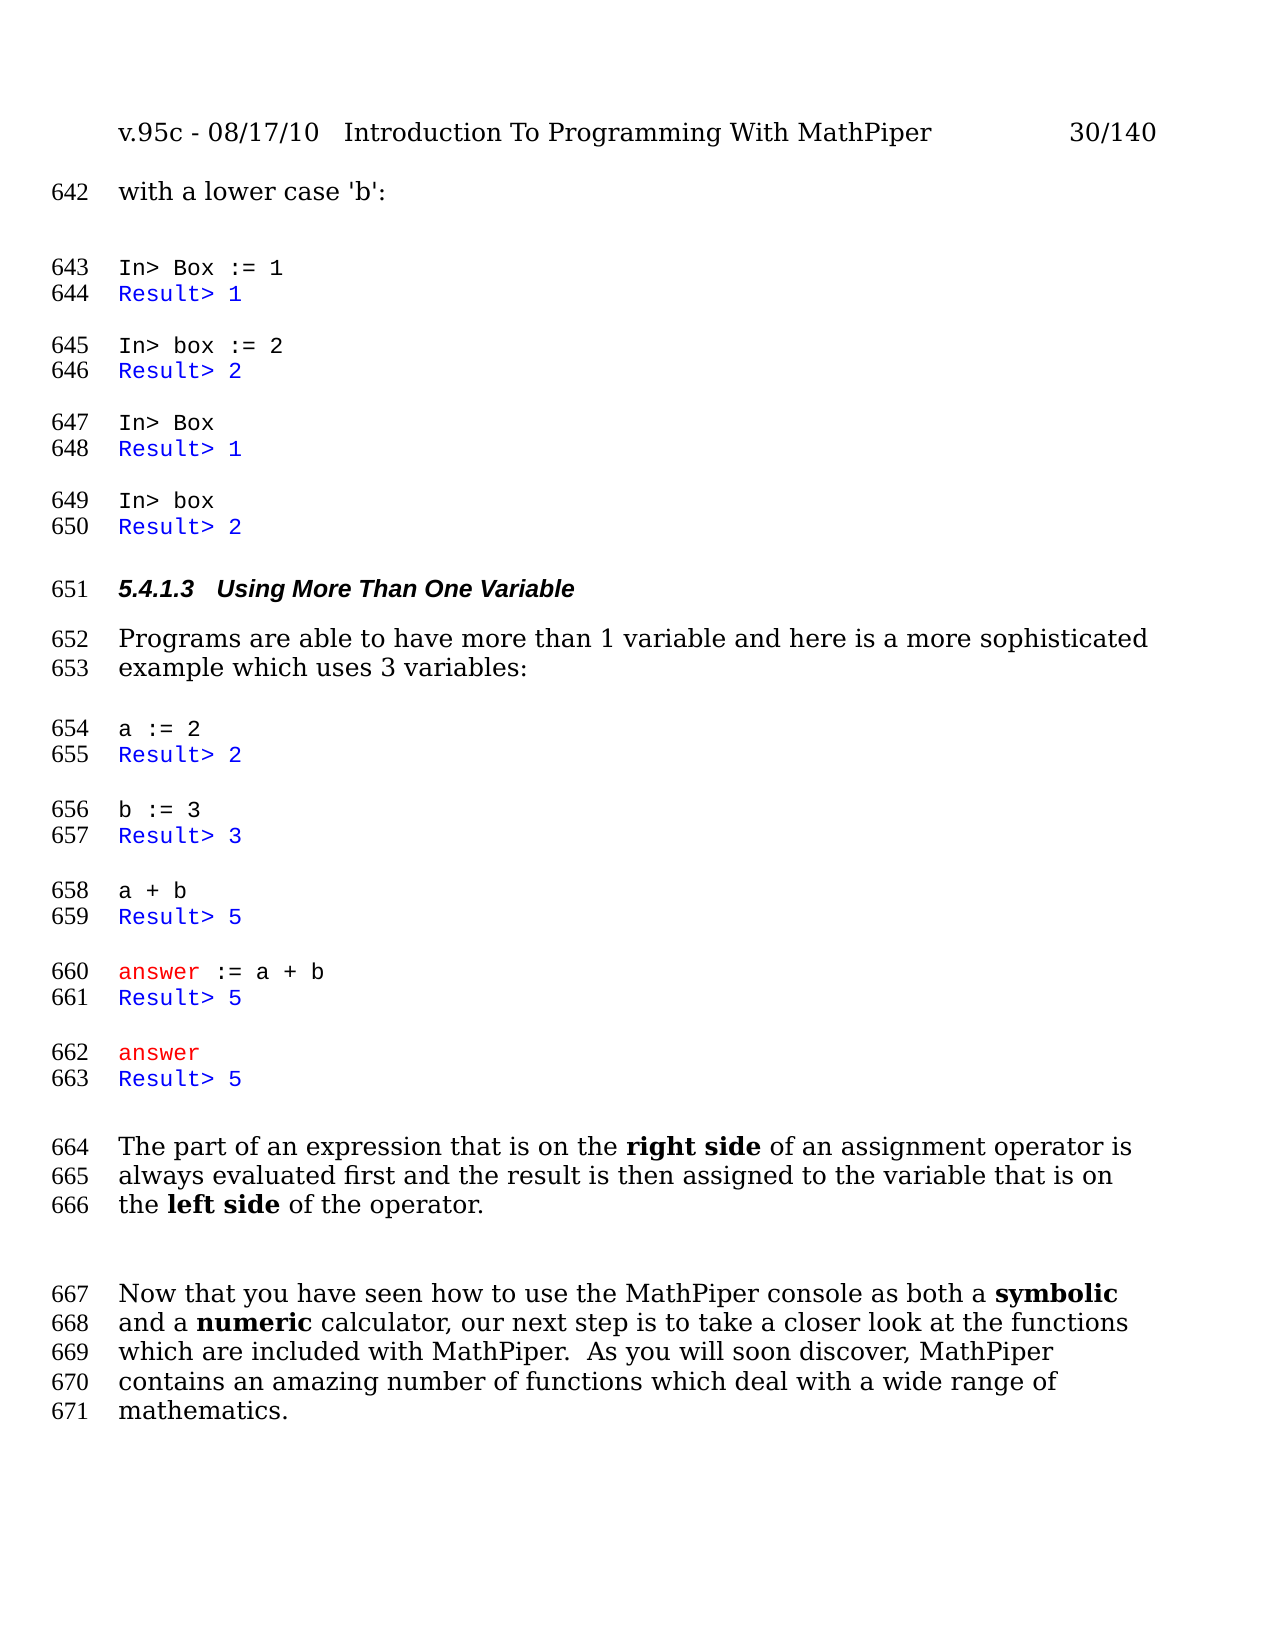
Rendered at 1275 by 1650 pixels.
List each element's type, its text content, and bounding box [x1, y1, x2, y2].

text Result> 1 [118, 438, 1157, 464]
text Result> 2 [118, 360, 1157, 386]
text with a lower case 'b': [118, 177, 1157, 206]
text answer := a + b [118, 961, 1157, 987]
text Result> 1 [118, 282, 1157, 308]
text In> Box [118, 412, 1157, 438]
text Programs are able to have more than 1 variable and here is a more sophisticated example which uses 3 variables: [118, 624, 1157, 682]
text Result> 2 [118, 516, 1157, 541]
text a + b [118, 879, 1157, 906]
text Result> 5 [118, 906, 1157, 931]
subtitle Using More Than One Variable [118, 574, 1157, 603]
text answer [118, 1042, 1157, 1068]
text In> box := 2 [118, 334, 1157, 360]
text Result> 5 [118, 987, 1157, 1012]
text The part of an expression that is on the right side of an assignment operator is always evaluated first and the result is then assigned to the variable that is on the left side of the operator. [118, 1132, 1157, 1219]
text Result> 5 [118, 1068, 1157, 1093]
text Result> 3 [118, 824, 1157, 850]
text Now that you have seen how to use the MathPiper console as both a symbolic and a numeric calculator, our next step is to take a closer look at the functions which are included with MathPiper. As you will soon discover, MathPiper contains an amazing number of functions which deal with a wide range of mathematics. [118, 1279, 1157, 1425]
text a := 2 [118, 717, 1157, 743]
text In> Box := 1 [118, 256, 1157, 282]
text Result> 2 [118, 743, 1157, 769]
text b := 3 [118, 798, 1157, 824]
text In> box [118, 489, 1157, 516]
